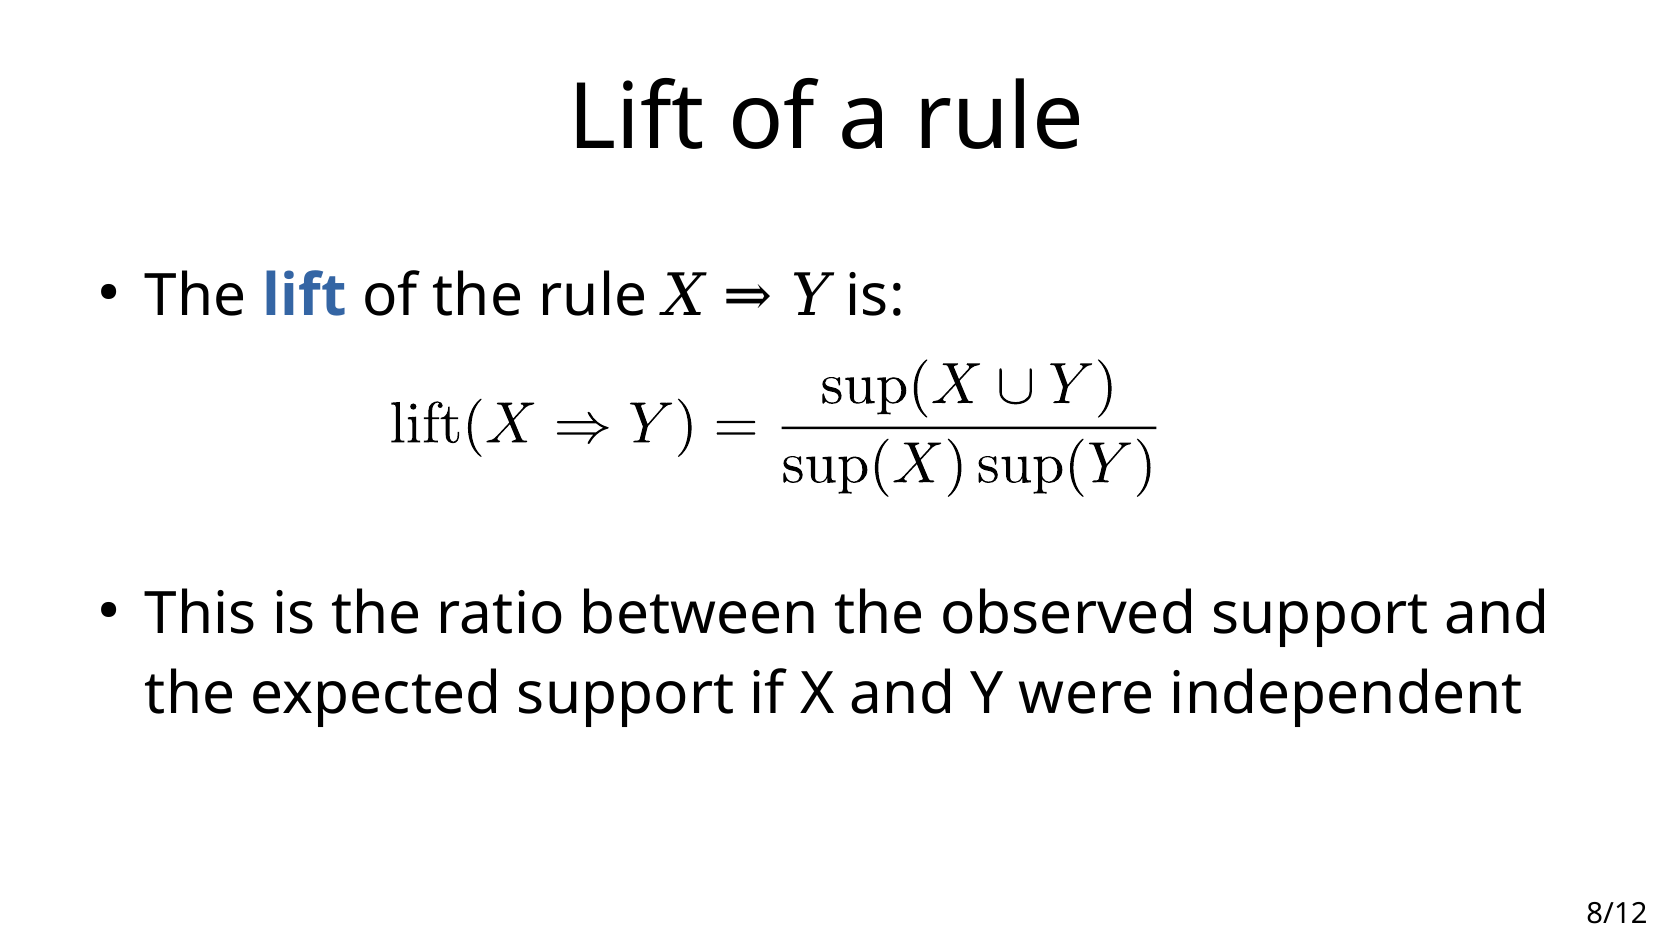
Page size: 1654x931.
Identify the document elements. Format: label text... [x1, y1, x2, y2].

title Lift of a rule [82, 1, 1571, 226]
text_box [389, 359, 1157, 497]
list The lift of the rule X ⇒ Y is: This is the ratio between the observed support and the expected support if X and Y were independent [82, 253, 1571, 793]
